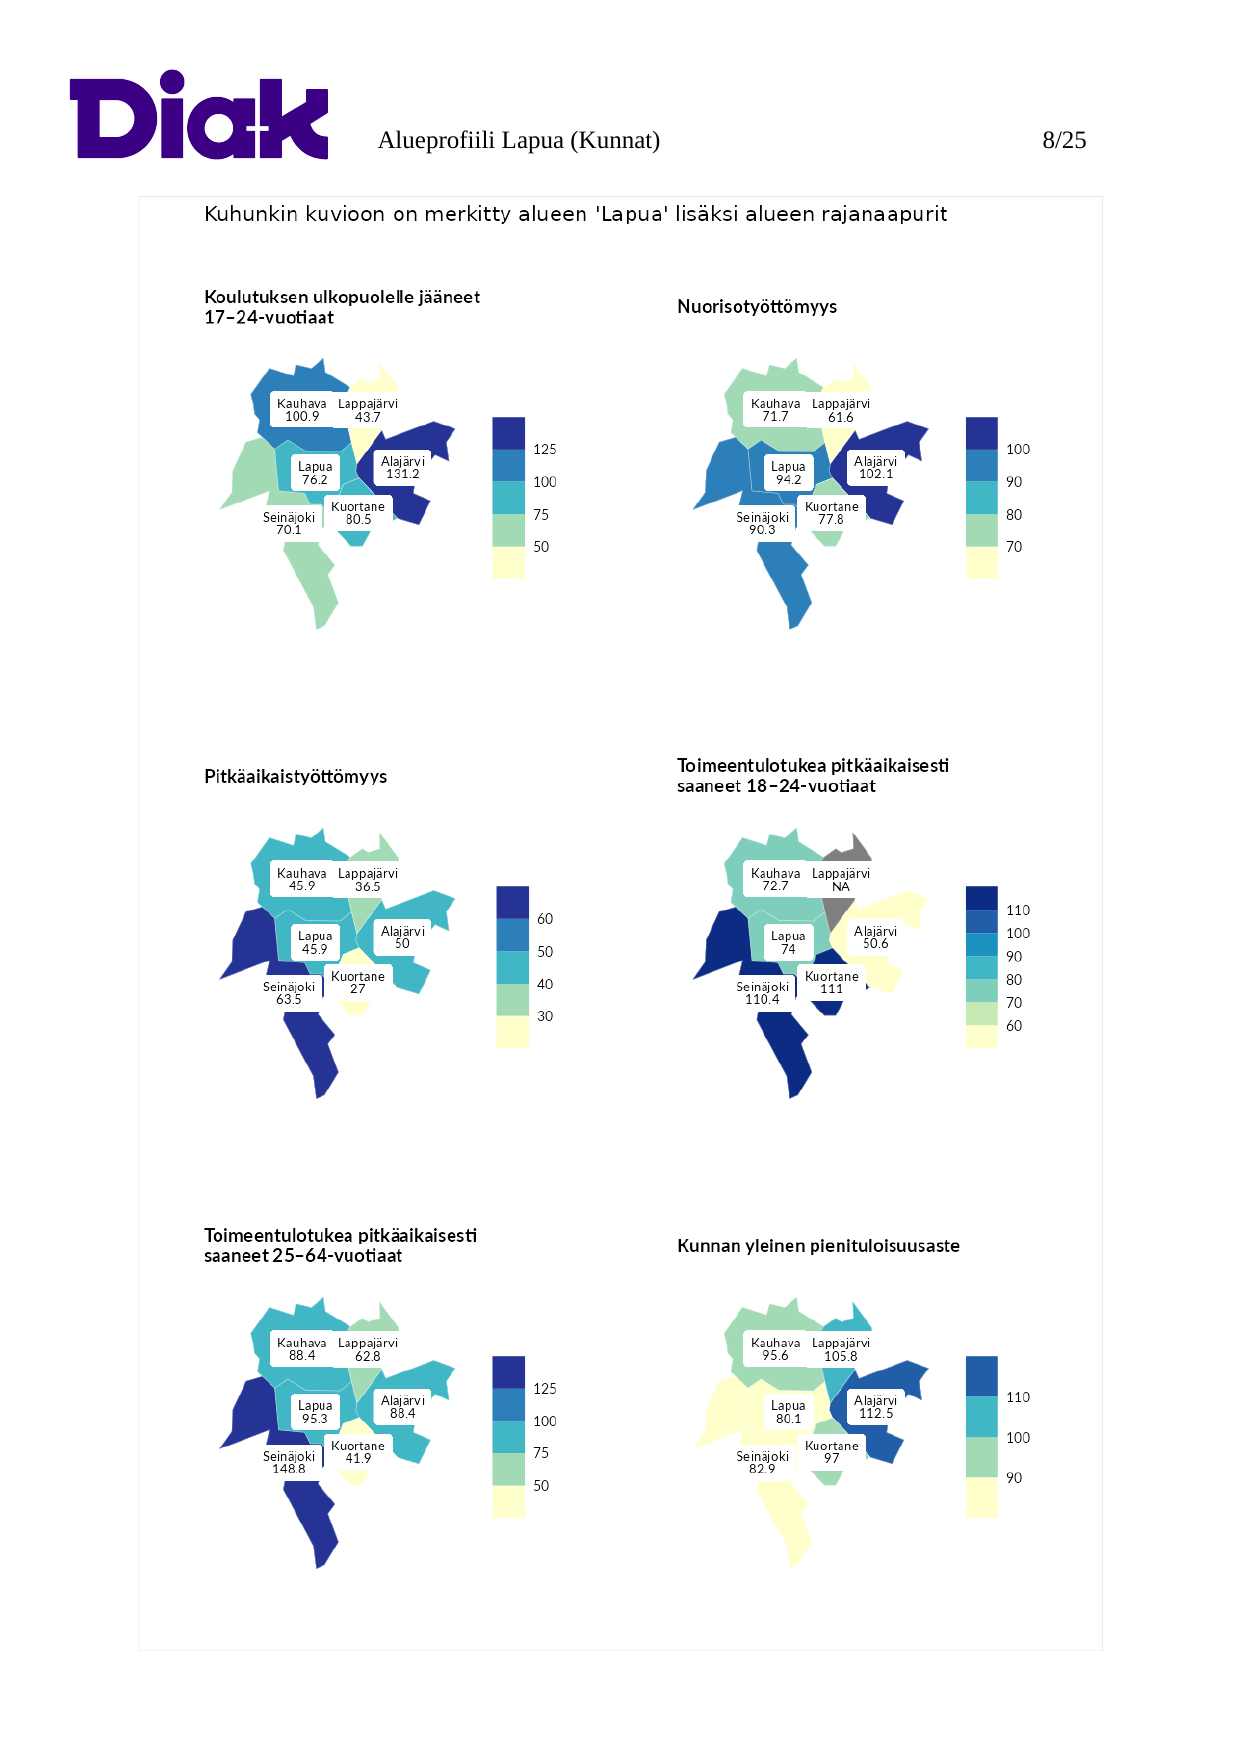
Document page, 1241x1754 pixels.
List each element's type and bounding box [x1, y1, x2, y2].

picture [61, 196, 1179, 1651]
